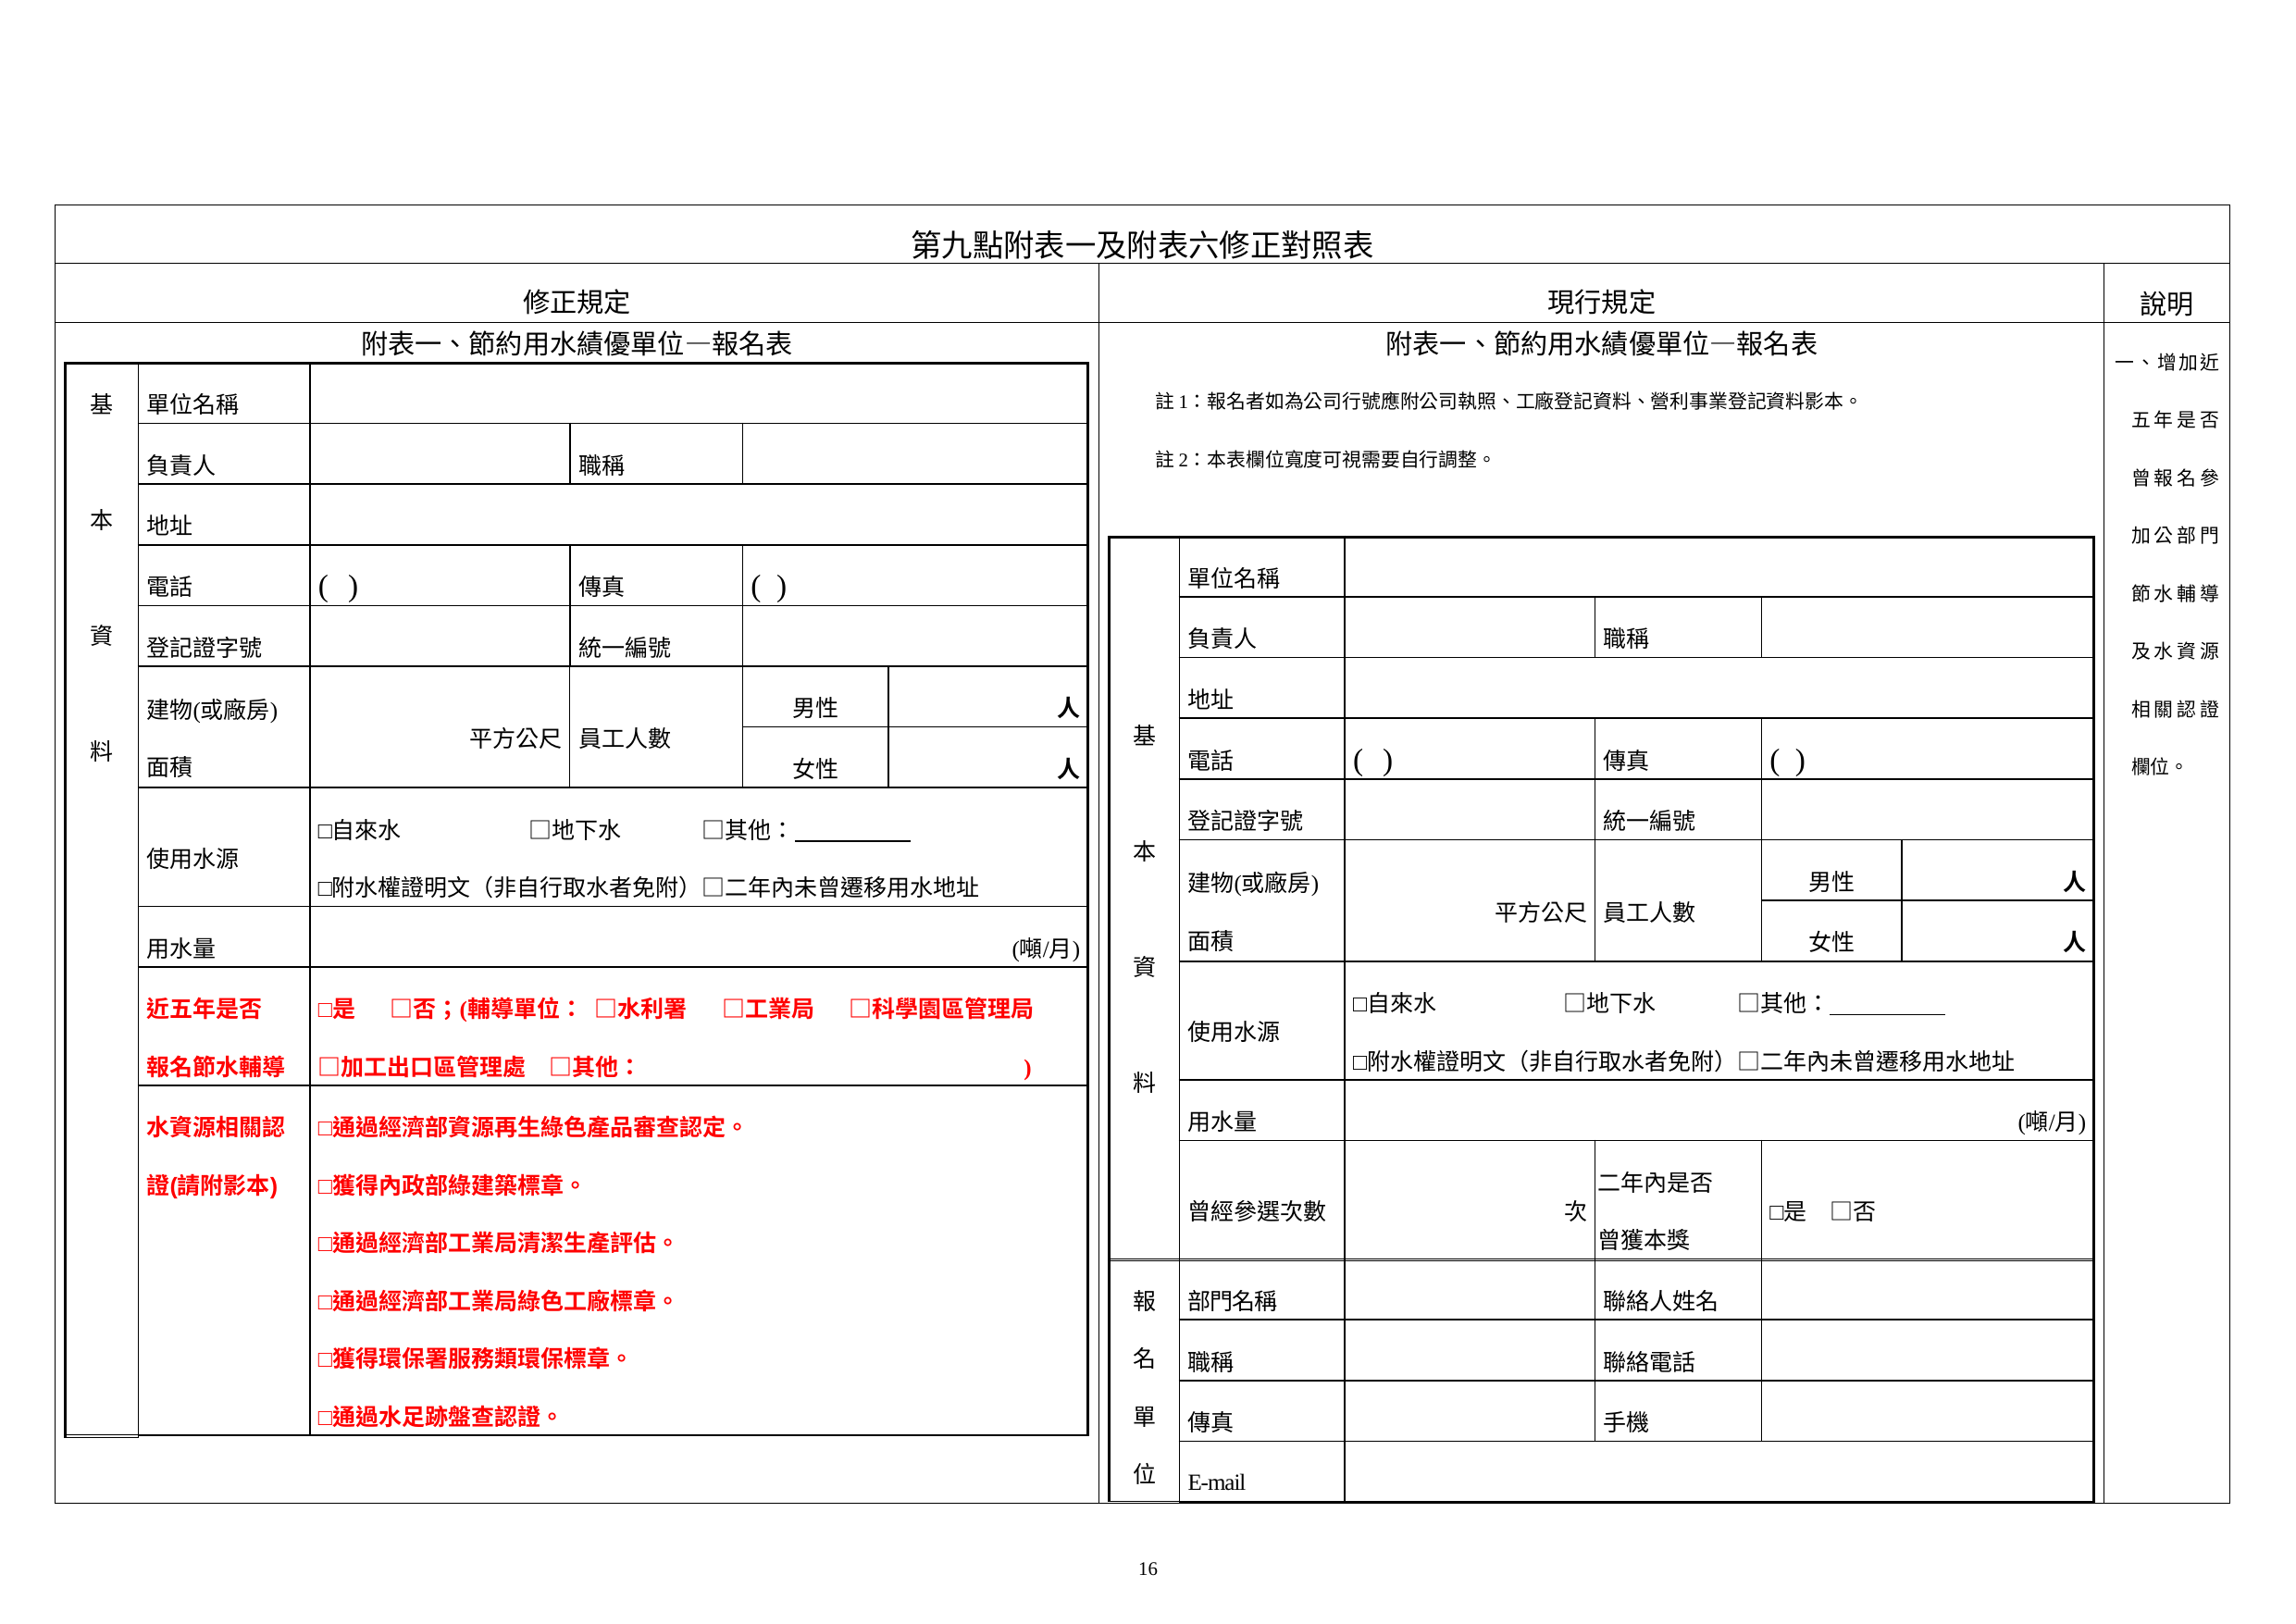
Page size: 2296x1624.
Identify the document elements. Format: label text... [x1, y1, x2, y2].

table_cell 人 [889, 727, 1086, 787]
table_cell 地址 [139, 485, 309, 544]
table_cell [1346, 1320, 1595, 1380]
table_cell 登記證字號 [1180, 780, 1344, 839]
table_cell 統一編號 [571, 606, 742, 665]
table_cell [1762, 1382, 2092, 1441]
table_cell 平方公尺 [1346, 840, 1595, 961]
table_cell 傳真 [571, 546, 742, 604]
table_cell □自來水 □地下水 □其他： □附水權證明文（非自行取水者免附）□二年內未曾遷移用水地址 [311, 788, 1086, 905]
table_header 第九點附表一及附表六修正對照表 [56, 205, 2229, 263]
table_cell [743, 424, 1086, 483]
table_cell 人 [1903, 901, 2092, 961]
table_cell 平方公尺 [311, 667, 569, 787]
table_header 基 本 資 料 [67, 365, 138, 1434]
table_cell 說明 [2104, 264, 2229, 322]
table_cell 人 [889, 667, 1086, 726]
table_cell [311, 424, 569, 483]
table_cell 負責人 [139, 424, 309, 483]
table_cell ( ) [1346, 719, 1595, 778]
table_cell ( ) [311, 546, 569, 604]
table_cell 用水量 [1180, 1081, 1344, 1140]
table_cell 傳真 [1180, 1382, 1344, 1441]
table_cell 電話 [1180, 719, 1344, 778]
table_cell 近五年是否 報名節水輔導 [139, 968, 309, 1085]
table_cell [311, 606, 569, 665]
table_cell [1762, 598, 2092, 657]
table_cell ( ) [1762, 719, 2092, 778]
table_cell [1346, 1382, 1595, 1441]
table_header 單位名稱 [139, 365, 309, 423]
table_cell 員工人數 [570, 667, 742, 787]
table_cell 人 [1903, 840, 2092, 899]
table_cell 電話 [139, 546, 309, 604]
table_cell 女性 [743, 727, 887, 787]
table_cell 使用水源 [1180, 962, 1344, 1079]
table_header 單位名稱 [1180, 539, 1344, 596]
table_cell 現行規定 [1099, 264, 2104, 322]
table_cell 二年內是否 曾獲本獎 [1595, 1141, 1761, 1258]
table_cell 統一編號 [1595, 780, 1761, 839]
table_cell 傳真 [1595, 719, 1761, 778]
table_header [1346, 539, 2092, 596]
table_cell [1346, 1442, 2092, 1501]
table_cell 手機 [1595, 1382, 1761, 1441]
table_cell 職稱 [1595, 598, 1761, 657]
table_cell 水資源相關認 證(請附影本) [139, 1086, 309, 1434]
table_cell [1762, 1320, 2092, 1380]
table_cell 負責人 [1180, 598, 1344, 657]
table_cell 登記證字號 [139, 606, 309, 665]
table_cell (噸/月) [311, 907, 1086, 966]
table_cell [1346, 1261, 1595, 1319]
table_cell 聯絡人姓名 [1595, 1261, 1761, 1319]
table_cell E-mail [1180, 1442, 1344, 1501]
table_cell 報 名 單 位 聯 繫 資 料 [1111, 1261, 1179, 1501]
table_cell ( ) [743, 546, 1086, 604]
table_cell 男性 [743, 667, 887, 726]
table_cell 地址 [1180, 658, 1344, 717]
table_cell □自來水 □地下水 □其他： □附水權證明文（非自行取水者免附）□二年內未曾遷移用水地址 [1346, 962, 2092, 1079]
table_cell 一、增加近五年是否曾報名參加公部門節水輔導及水資源相關認證欄位。 [2104, 323, 2229, 1503]
table_cell □是 □否；(輔導單位： □水利署 □工業局 □科學園區管理局 □加工出口區管理處 □其他： ) [311, 968, 1086, 1085]
table_cell 修正規定 [56, 264, 1098, 322]
table_cell 男性 [1762, 840, 1901, 899]
table_cell 建物(或廠房) 面積 [139, 667, 309, 787]
table_cell 職稱 [1180, 1320, 1344, 1380]
table_cell [311, 485, 1086, 544]
table_header [311, 365, 1086, 423]
table_cell [1346, 598, 1595, 657]
table_cell 聯絡電話 [1595, 1320, 1761, 1380]
table_cell 次 [1346, 1141, 1595, 1258]
table_cell 女性 [1762, 901, 1901, 961]
table_cell □通過經濟部資源再生綠色產品審查認定。 □獲得內政部綠建築標章。 □通過經濟部工業局清潔生產評估。 □通過經濟部工業局綠色工廠標章。 □獲得環保署服務類環保標章。 □通過水足跡盤查認證。 [311, 1086, 1086, 1434]
table_cell 附表一、節約用水績優單位—報名表 註1：報名者如為公司行號應附公司執照、工廠登記資料、營利事業登記資料影本。 註2：本表欄位寬度可視需要自行調整。 [1099, 323, 2104, 1503]
table_cell □是 □否 [1762, 1141, 2092, 1258]
table_cell [1762, 780, 2092, 839]
table_cell 用水量 [139, 907, 309, 966]
table_cell [743, 606, 1086, 665]
table_cell 曾經參選次數 [1180, 1141, 1344, 1258]
table_cell 使用水源 [139, 788, 309, 905]
table_cell 部門名稱 [1180, 1261, 1344, 1319]
table_cell 附表一、節約用水績優單位—報名表 [56, 323, 1098, 1503]
table_cell [1346, 658, 2092, 717]
table_cell (噸/月) [1346, 1081, 2092, 1140]
table_cell 職稱 [571, 424, 742, 483]
table_cell 建物(或廠房) 面積 [1180, 840, 1344, 961]
table_header 基 本 資 料 [1111, 539, 1179, 1258]
table_cell [1762, 1261, 2092, 1319]
table_cell [1346, 780, 1595, 839]
table_cell 員工人數 [1595, 840, 1761, 961]
